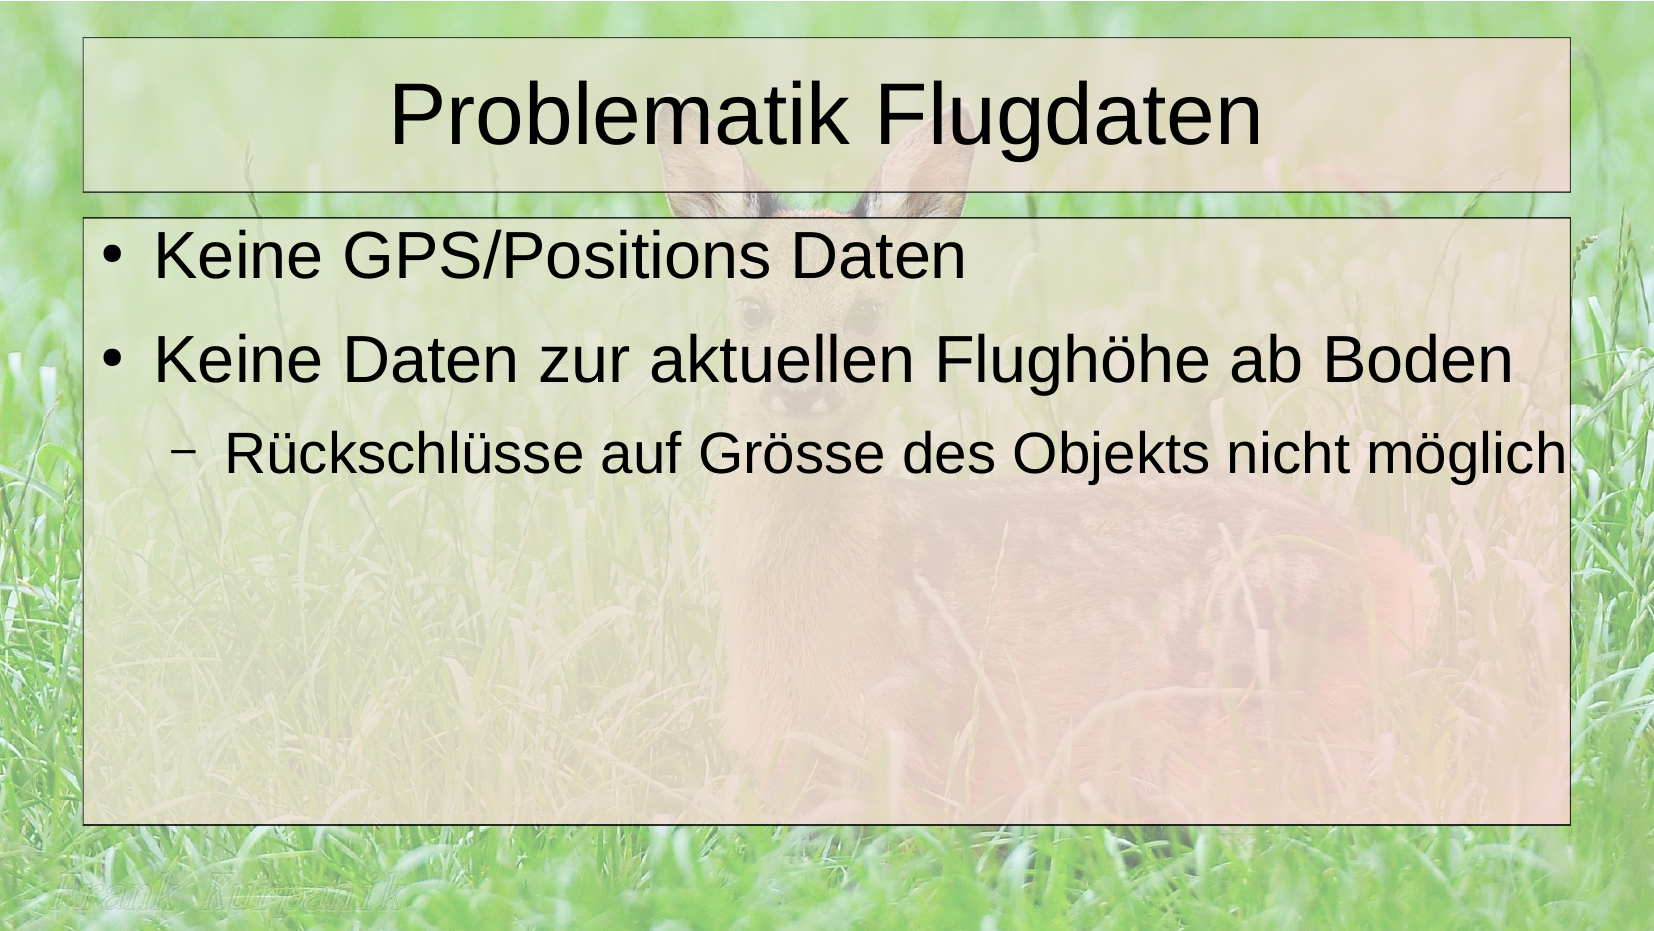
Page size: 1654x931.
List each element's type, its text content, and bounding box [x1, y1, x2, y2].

title Problematik Flugdaten [82, 37, 1571, 193]
list Keine GPS/Positions Daten Keine Daten zur aktuellen Flughöhe ab Boden Rückschlüsse auf Grösse des Objekts nicht möglich [82, 217, 1571, 826]
